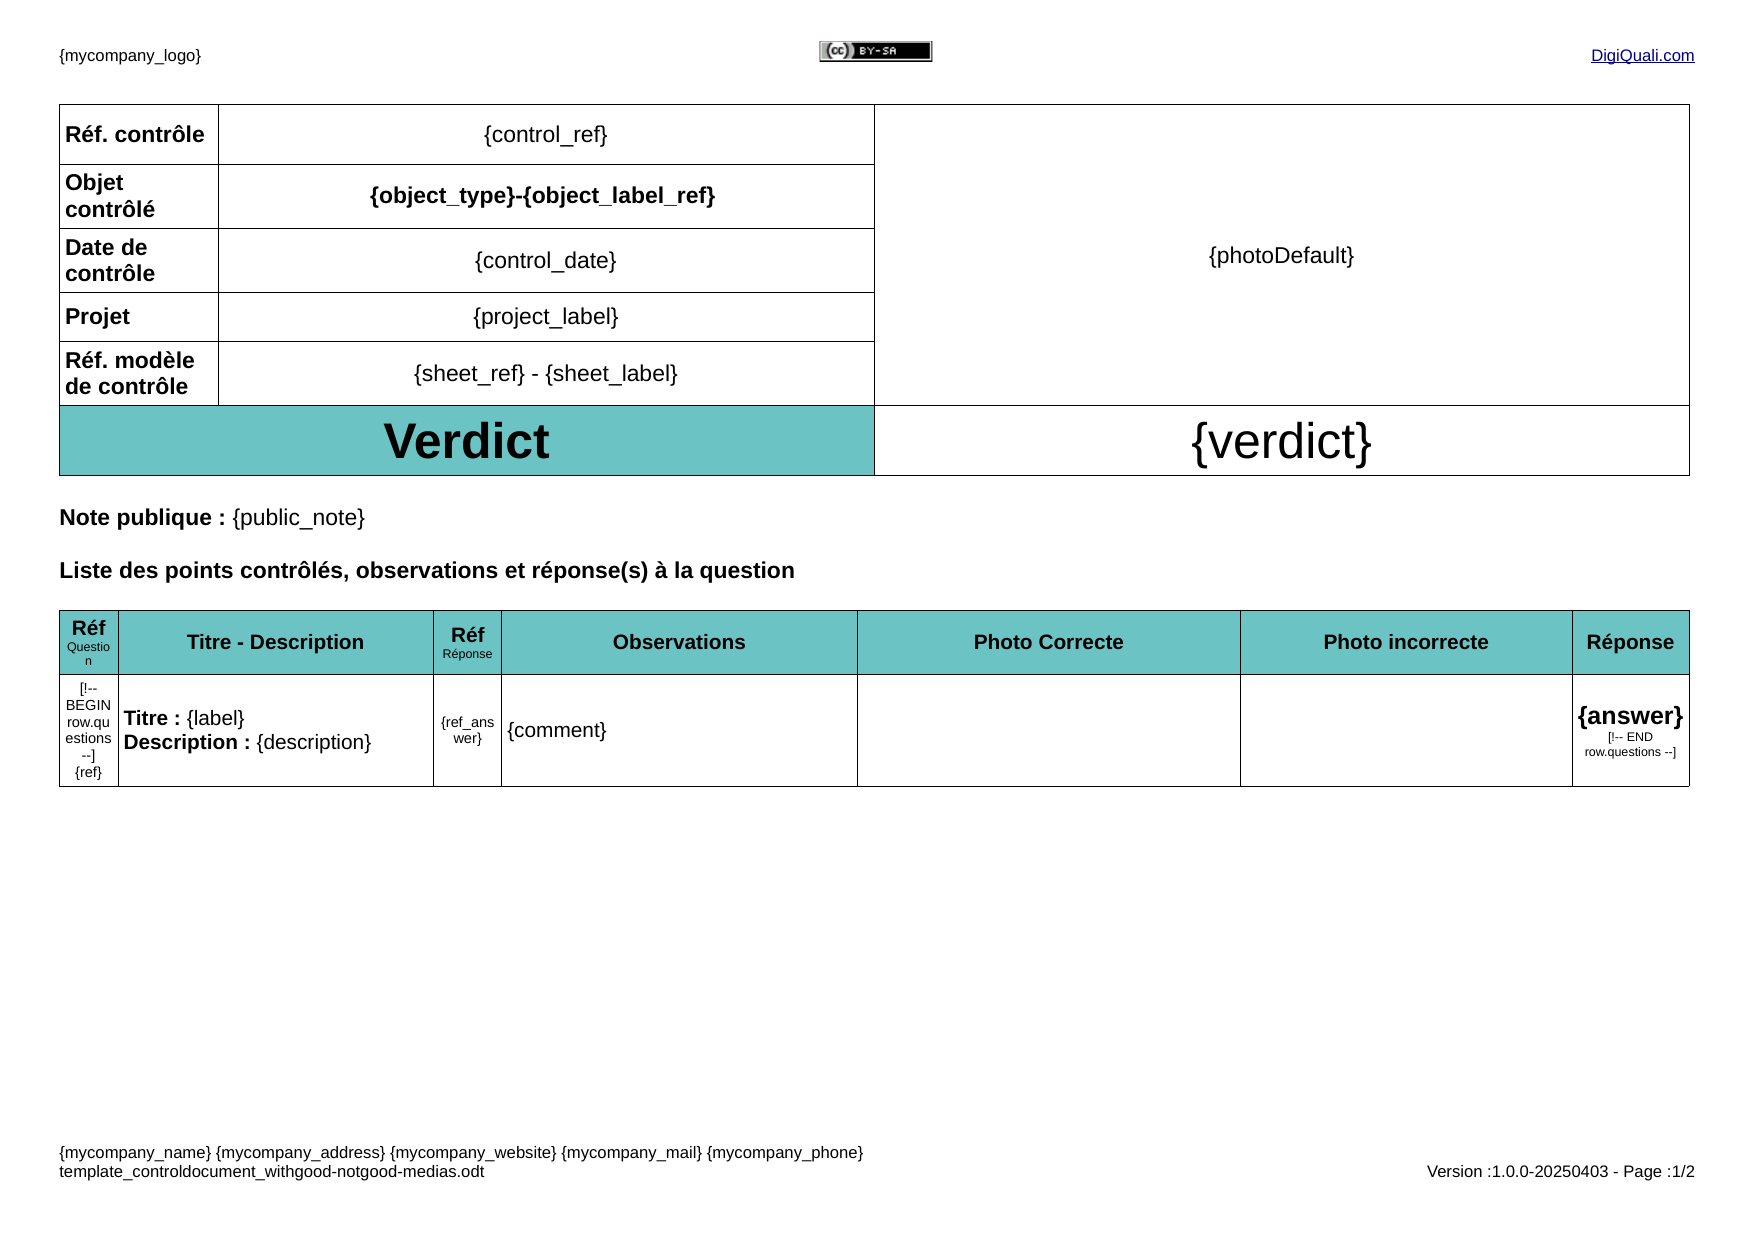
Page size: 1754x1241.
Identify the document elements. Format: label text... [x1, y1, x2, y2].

table_cell [1241, 675, 1572, 786]
table_cell Date de contrôle [60, 229, 218, 292]
table_header Réponse [1573, 611, 1689, 674]
table_header Réf Question [60, 611, 118, 674]
table_cell Projet [60, 293, 218, 341]
table_cell Verdict [60, 406, 874, 475]
table_cell Réf. modèle de contrôle [60, 342, 218, 405]
table_header Titre - Description [119, 611, 433, 674]
table_cell [858, 675, 1240, 786]
table_cell {project_label} [219, 293, 874, 341]
table_cell {control_date} [219, 229, 874, 292]
table_header {control_ref} [219, 105, 874, 163]
table_cell Objet contrôlé [60, 165, 218, 228]
table_header Réf Réponse [434, 611, 501, 674]
table_header {photoDefault} [875, 105, 1689, 405]
table_cell {comment} [502, 675, 857, 786]
table_header Photo Correcte [858, 611, 1240, 674]
table_header Observations [502, 611, 857, 674]
table_cell {ref_answer} [434, 675, 501, 786]
text Liste des points contrôlés, observations et réponse(s) à la question [59, 557, 1695, 583]
table_cell {sheet_ref} - {sheet_label} [219, 342, 874, 405]
table_cell Titre : {label} Description : {description} [119, 675, 433, 786]
table_cell {answer} [!-- END row.questions --] [1573, 675, 1689, 786]
table_header Réf. contrôle [60, 105, 218, 163]
table_cell {object_type}-{object_label_ref} [219, 165, 874, 228]
table_cell {verdict} [875, 406, 1689, 475]
table_cell [!-- BEGIN row.questions --] {ref} [60, 675, 118, 786]
picture [819, 41, 933, 62]
table_header Photo incorrecte [1241, 611, 1572, 674]
text Note publique : {public_note} [59, 504, 1695, 531]
